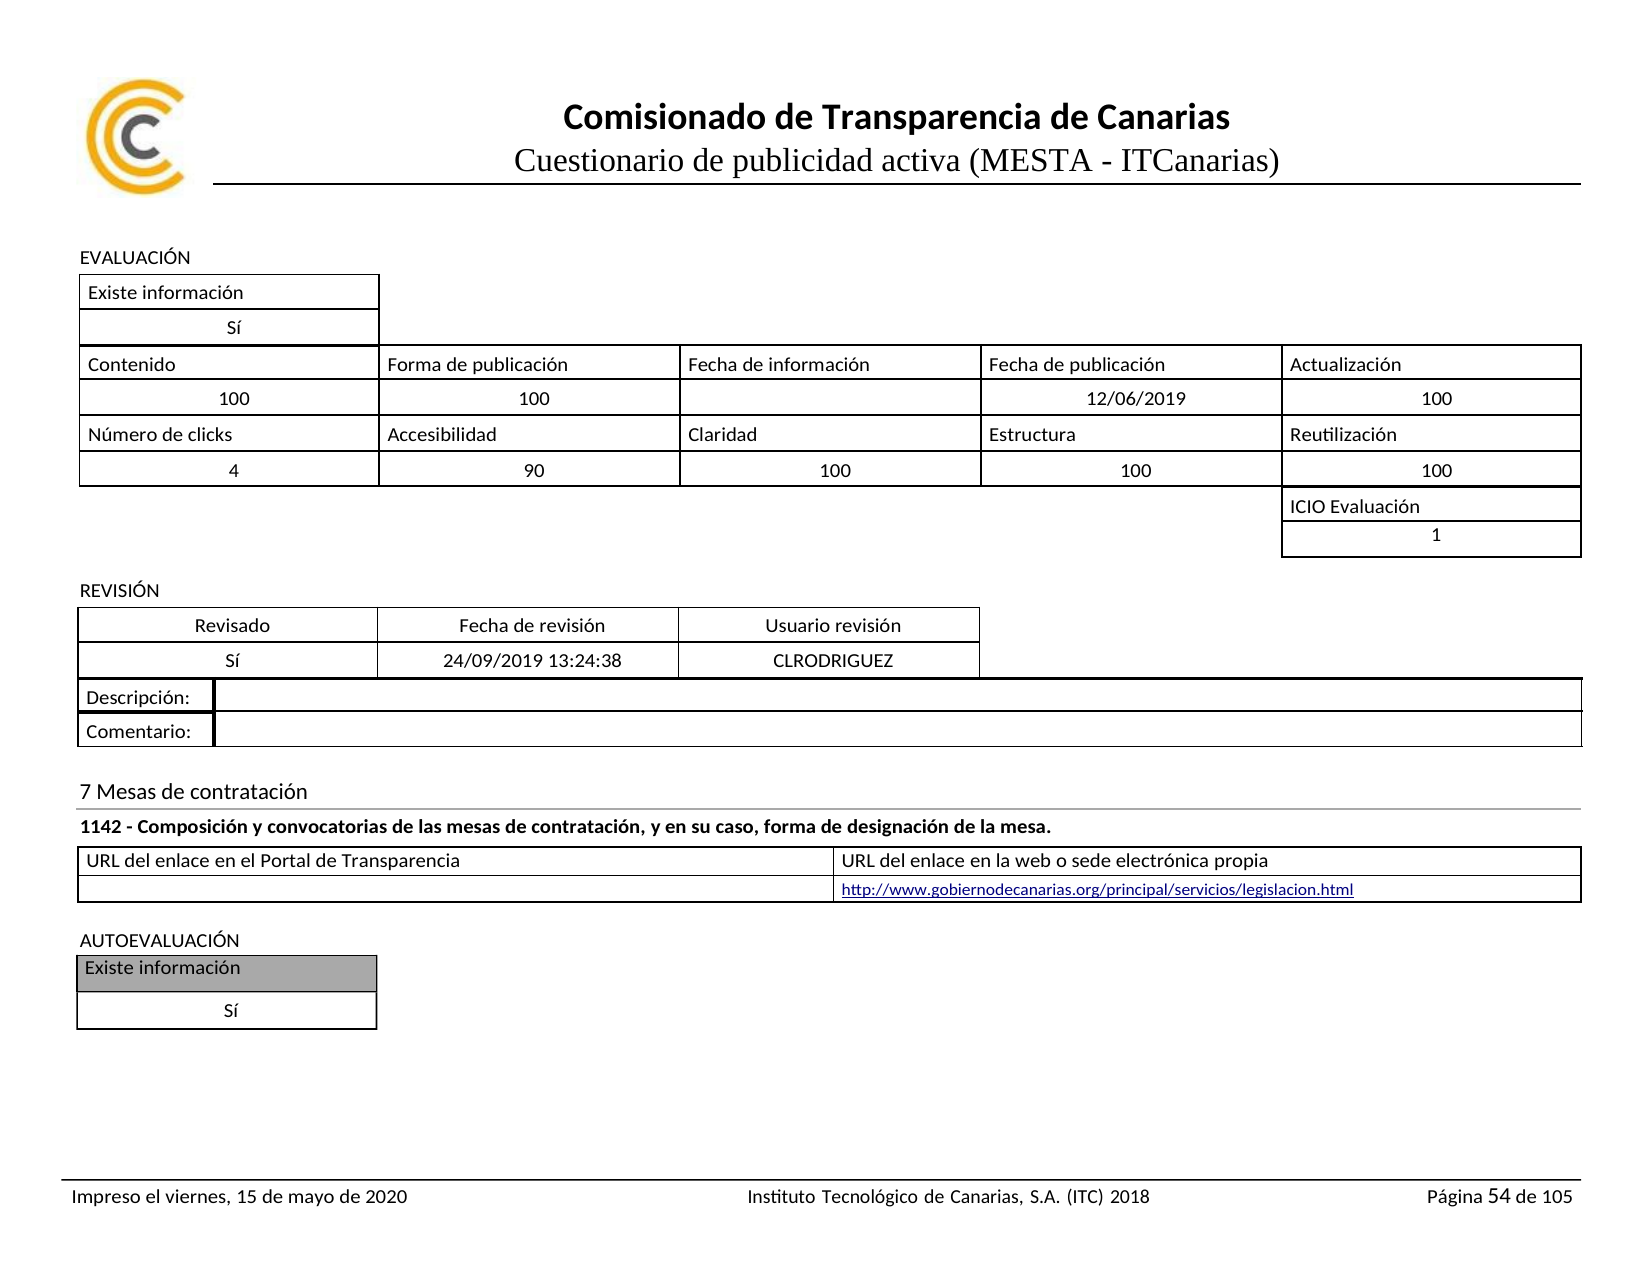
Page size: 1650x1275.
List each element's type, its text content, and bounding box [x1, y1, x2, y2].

text 1142 - Composición y convocatorias de las mesas de contratación, y en su caso, forma de designación de la mesa. [79, 814, 1594, 838]
table_cell CLRODRIGUEZ [679, 643, 979, 677]
table_cell 100 [1283, 380, 1580, 414]
table_cell ICIO Evaluación [1283, 488, 1580, 520]
table_cell Descripción: [79, 680, 212, 710]
table_cell [79, 876, 833, 901]
table_cell Contenido [80, 347, 378, 378]
table_header URL del enlace en el Portal de Transparencia [79, 848, 833, 874]
table_cell 100 [80, 380, 378, 414]
table_cell Actualización [1283, 346, 1580, 378]
table_cell Comentario: [79, 714, 212, 746]
table_cell 100 [982, 452, 1281, 485]
table_cell [216, 680, 1581, 710]
table_cell Fecha de publicación [982, 346, 1281, 378]
table_cell Reutilización [1283, 416, 1580, 450]
table_cell 100 [380, 380, 679, 414]
table_cell [216, 712, 1581, 746]
text REVISIÓN [79, 578, 1594, 603]
table_header Fecha de revisión [378, 608, 678, 641]
list Mesas de contratación [79, 777, 1594, 805]
table_cell Sí [79, 643, 377, 677]
table_header Existe información [80, 275, 378, 308]
table_cell 24/09/2019 13:24:38 [378, 643, 678, 677]
table_cell [80, 487, 1281, 556]
table_cell Estructura [982, 416, 1281, 450]
table_cell Fecha de información [681, 346, 980, 378]
table_cell Accesibilidad [380, 416, 679, 450]
table_cell 100 [1283, 452, 1580, 485]
table_cell [681, 380, 980, 414]
table_cell Forma de publicación [380, 346, 679, 378]
table_header [380, 274, 1581, 344]
table_header [980, 607, 1582, 677]
text AUTOEVALUACIÓN [79, 928, 1594, 952]
text EVALUACIÓN [79, 245, 1594, 269]
table_cell 1 [1283, 522, 1580, 556]
table_cell http://www.gobiernodecanarias.org/principal/servicios/legislacion.html [834, 876, 1580, 901]
table_cell 12/06/2019 [982, 380, 1281, 414]
table_cell 4 [80, 452, 378, 485]
table_cell Sí [80, 310, 378, 344]
table_header Usuario revisión [679, 608, 979, 641]
table_header Revisado [79, 608, 377, 641]
table_cell Número de clicks [80, 416, 378, 450]
table_cell 90 [380, 452, 679, 485]
table_cell 100 [681, 452, 980, 485]
table_cell Claridad [681, 416, 980, 450]
table_header URL del enlace en la web o sede electrónica propia [834, 848, 1580, 874]
